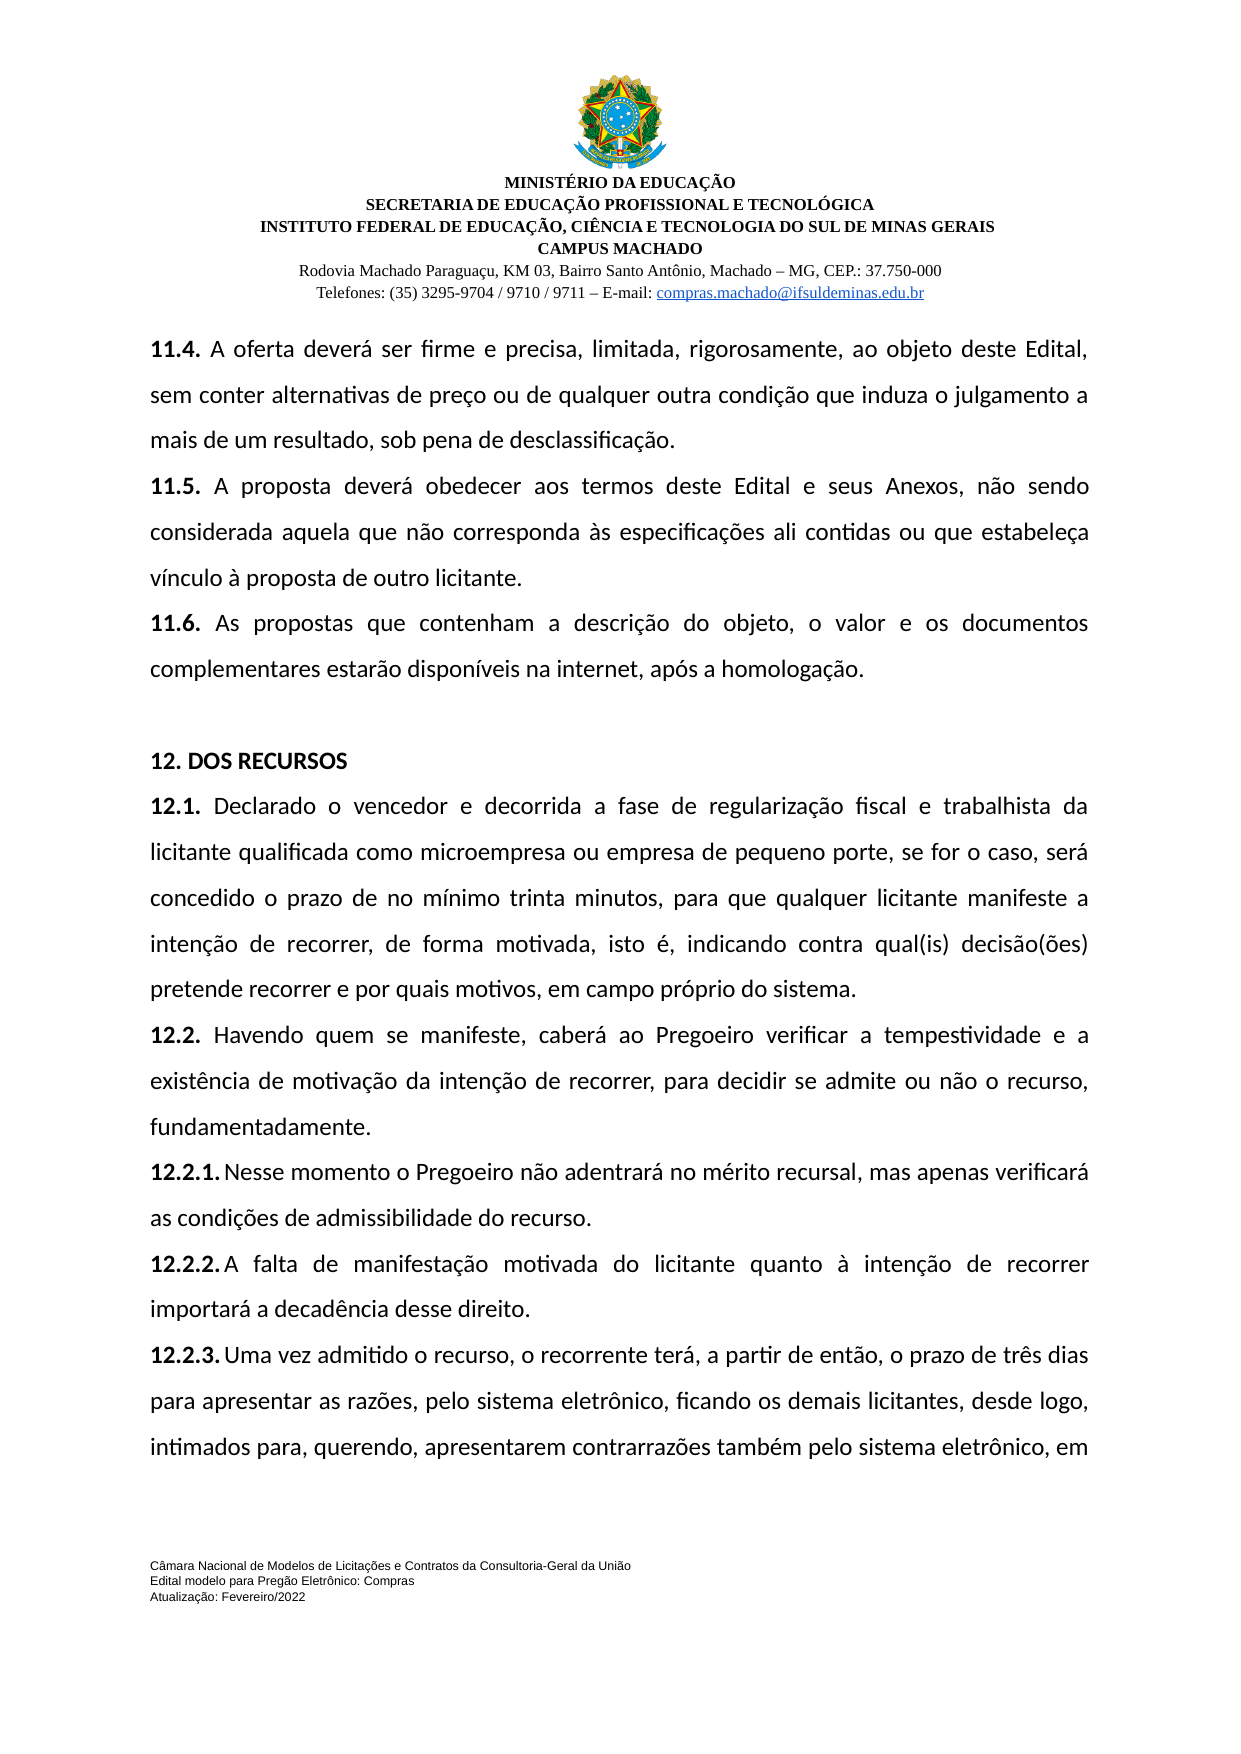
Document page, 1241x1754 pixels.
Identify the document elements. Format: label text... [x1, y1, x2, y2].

text 12.2. Havendo quem se manifeste, caberá ao Pregoeiro verificar a tempestividade e a existência de motivação da intenção de recorrer, para decidir se admite ou não o recurso, fundamentadamente. [150, 1019, 1090, 1141]
picture [613, 164, 628, 169]
picture [639, 150, 650, 156]
text 12.2.3. Uma vez admitido o recurso, o recorrente terá, a partir de então, o prazo de três dias para apresentar as razões, pelo sistema eletrônico, ficando os demais licitantes, desde logo, intimados para, querendo, apresentarem contrarrazões também pelo sistema eletrônico, em [150, 1339, 1090, 1461]
text 11.6. As propostas que contenham a descrição do objeto, o valor e os documentos complementares estarão disponíveis na internet, após a homologação. [150, 608, 1090, 684]
picture [573, 75, 667, 169]
text 11.4. A oferta deverá ser firme e precisa, limitada, rigorosamente, ao objeto deste Edital, sem conter alternativas de preço ou de qualquer outra condição que induza o julgamento a mais de um resultado, sob pena de desclassificação. [150, 333, 1090, 455]
text 11.5. A proposta deverá obedecer aos termos deste Edital e seus Anexos, não sendo considerada aquela que não corresponda às especificações ali contidas ou que estabeleça vínculo à proposta de outro licitante. [150, 470, 1090, 592]
text 12.2.2. A falta de manifestação motivada do licitante quanto à intenção de recorrer importará a decadência desse direito. [150, 1248, 1090, 1324]
text 12.1. Declarado o vencedor e decorrida a fase de regularização fiscal e trabalhista da licitante qualificada como microempresa ou empresa de pequeno porte, se for o caso, será concedido o prazo de no mínimo trinta minutos, para que qualquer licitante manifeste a intenção de recorrer, de forma motivada, isto é, indicando contra qual(is) decisão(ões) pretende recorrer e por quais motivos, em campo próprio do sistema. [150, 791, 1090, 1004]
text 12.2.1. Nesse momento o Pregoeiro não adentrará no mérito recursal, mas apenas verificará as condições de admissibilidade do recurso. [150, 1156, 1090, 1233]
text 12. DOS RECURSOS [150, 745, 1090, 775]
